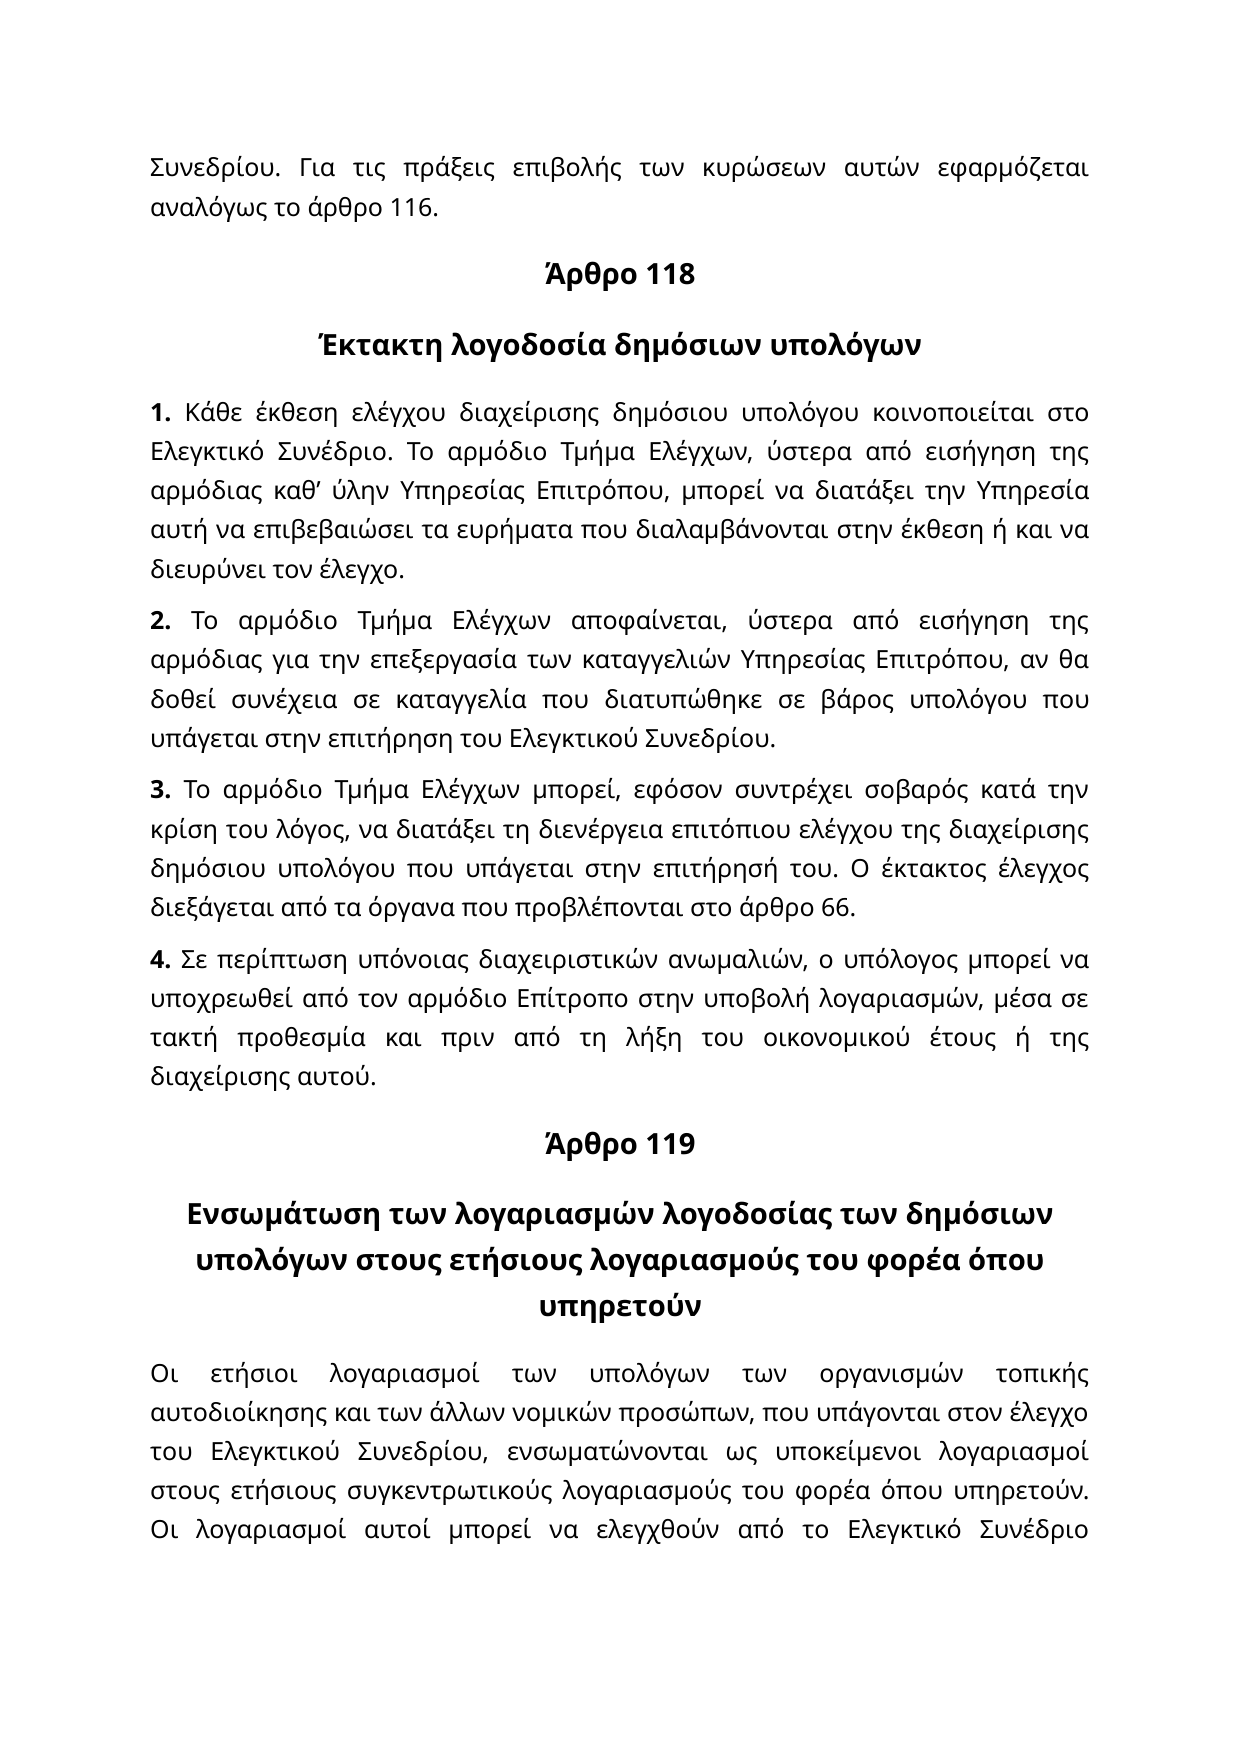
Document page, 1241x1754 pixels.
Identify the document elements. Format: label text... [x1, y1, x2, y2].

text 1. Κάθε έκθεση ελέγχου διαχείρισης δημόσιου υπολόγου κοινοποιείται στο Ελεγκτικό Συνέδριο. Το αρμόδιο Τμήμα Ελέγχων, ύστερα από εισήγηση της αρμόδιας καθ’ ύλην Υπηρεσίας Επιτρόπου, μπορεί να διατάξει την Υπηρεσία αυτή να επιβεβαιώσει τα ευρήματα που διαλαμβάνονται στην έκθεση ή και να διευρύνει τον έλεγχο. [150, 394, 1090, 585]
subtitle Έκτακτη λογοδοσία δημόσιων υπολόγων [150, 324, 1090, 364]
subtitle Άρθρο 118 [150, 253, 1090, 293]
subtitle Άρθρο 119 [150, 1123, 1090, 1163]
subtitle Ενσωμάτωση των λογαριασμών λογοδοσίας των δημόσιων υπολόγων στους ετήσιους λογαριασμούς του φορέα όπου υπηρετούν [150, 1193, 1090, 1324]
text 3. Το αρμόδιο Τμήμα Ελέγχων μπορεί, εφόσον συντρέχει σοβαρός κατά την κρίση του λόγος, να διατάξει τη διενέργεια επιτόπιου ελέγχου της διαχείρισης δημόσιου υπολόγου που υπάγεται στην επιτήρησή του. Ο έκτακτος έλεγχος διεξάγεται από τα όργανα που προβλέπονται στο άρθρο 66. [150, 772, 1090, 924]
text Οι ετήσιοι λογαριασμοί των υπολόγων των οργανισμών τοπικής αυτοδιοίκησης και των άλλων νομικών προσώπων, που υπάγονται στον έλεγχο του Ελεγκτικού Συνεδρίου, ενσωματώνονται ως υποκείμενοι λογαριασμοί στους ετήσιους συγκεντρωτικούς λογαριασμούς του φορέα όπου υπηρετούν. Οι λογαριασμοί αυτοί μπορεί να ελεγχθούν από το Ελεγκτικό Συνέδριο [150, 1355, 1090, 1546]
text Συνεδρίου. Για τις πράξεις επιβολής των κυρώσεων αυτών εφαρμόζεται αναλόγως το άρθρο 116. [150, 150, 1090, 223]
text 4. Σε περίπτωση υπόνοιας διαχειριστικών ανωμαλιών, ο υπόλογος μπορεί να υποχρεωθεί από τον αρμόδιο Επίτροπο στην υποβολή λογαριασμών, μέσα σε τακτή προθεσμία και πριν από τη λήξη του οικονομικού έτους ή της διαχείρισης αυτού. [150, 941, 1090, 1093]
text 2. Το αρμόδιο Τμήμα Ελέγχων αποφαίνεται, ύστερα από εισήγηση της αρμόδιας για την επεξεργασία των καταγγελιών Υπηρεσίας Επιτρόπου, αν θα δοθεί συνέχεια σε καταγγελία που διατυπώθηκε σε βάρος υπολόγου που υπάγεται στην επιτήρηση του Ελεγκτικού Συνεδρίου. [150, 603, 1090, 754]
